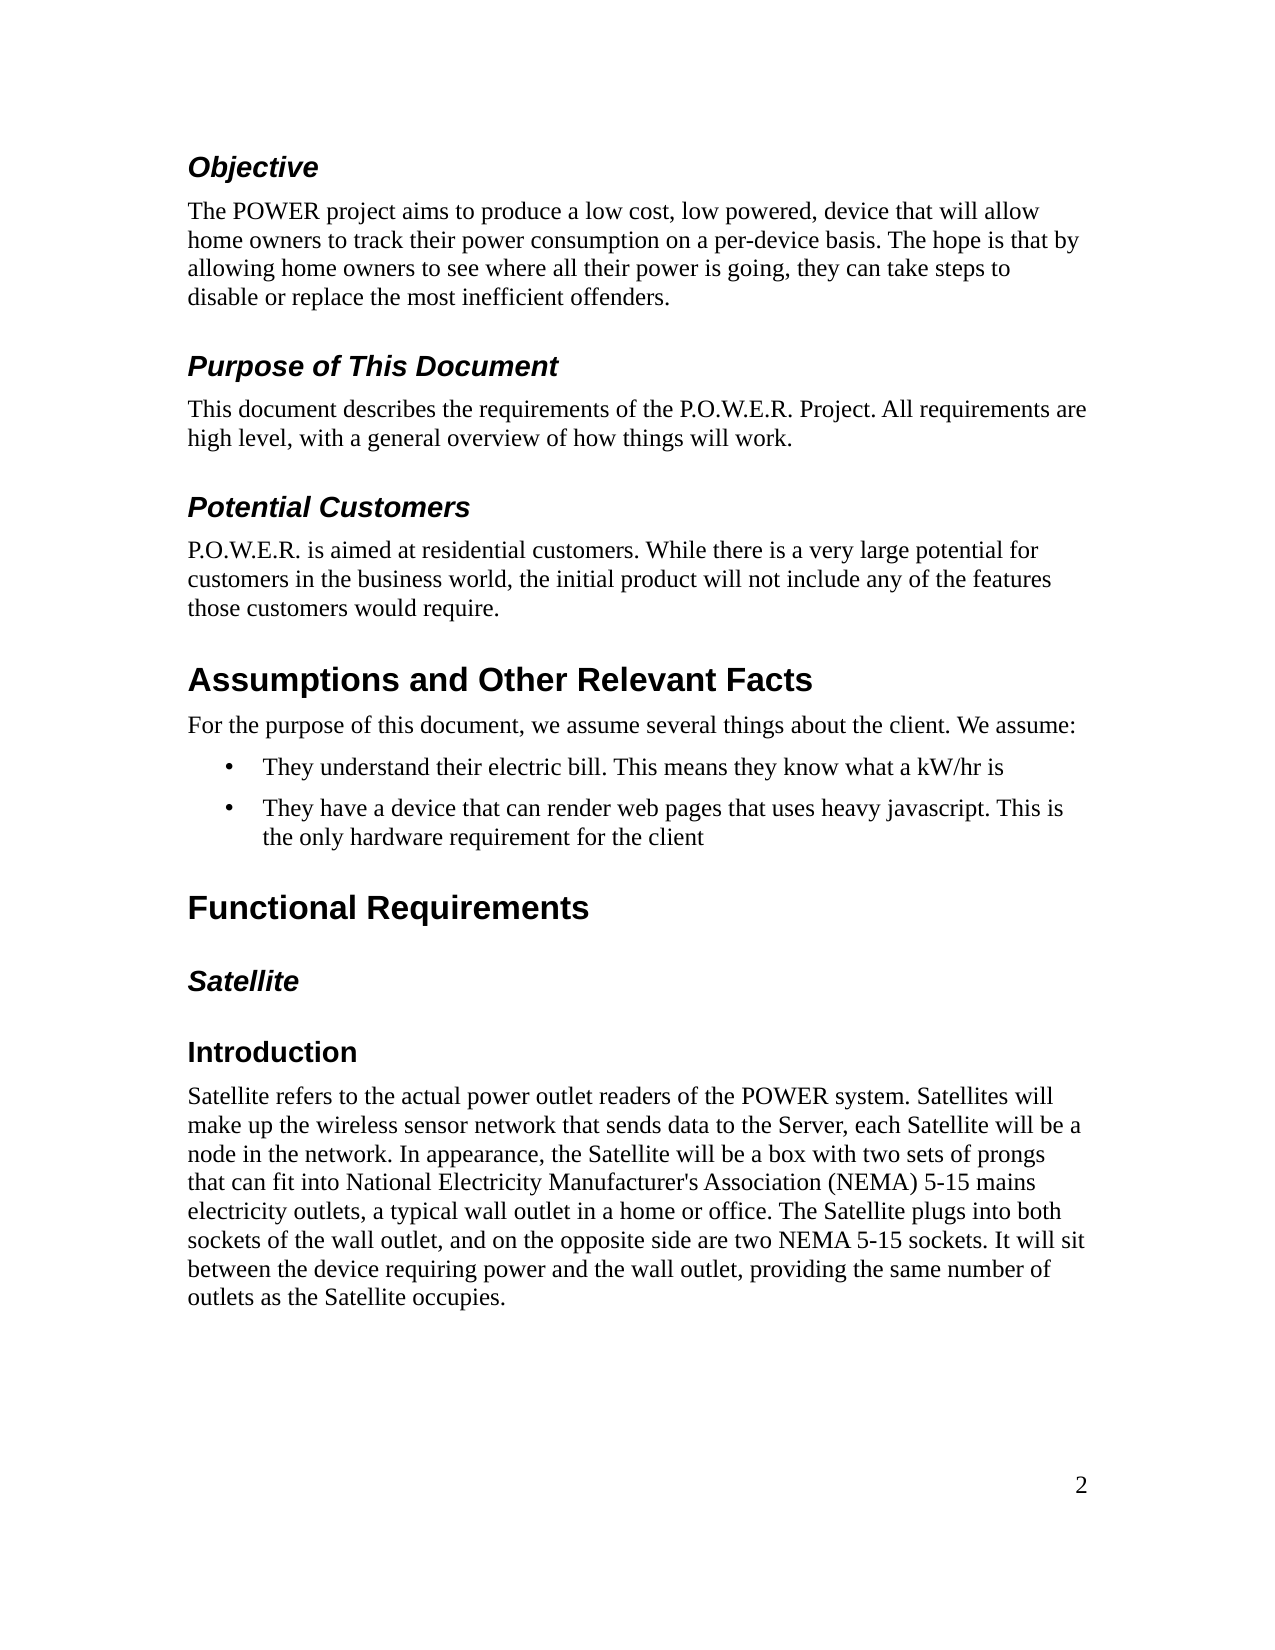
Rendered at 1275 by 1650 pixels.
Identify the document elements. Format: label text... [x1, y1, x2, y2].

list They understand their electric bill. This means they know what a kW/hr is [225, 752, 1087, 781]
text P.O.W.E.R. is aimed at residential customers. While there is a very large potential for customers in the business world, the initial product will not include any of the features those customers would require. [187, 536, 1087, 622]
subtitle Assumptions and Other Relevant Facts [187, 659, 1087, 698]
subtitle Introduction [187, 1035, 1087, 1069]
text Satellite refers to the actual power outlet readers of the POWER system. Satellites will make up the wireless sensor network that sends data to the Server, each Satellite will be a node in the network. In appearance, the Satellite will be a box with two sets of prongs that can fit into National Electricity Manufacturer's Association (NEMA) 5-15 mains electricity outlets, a typical wall outlet in a home or office. The Satellite plugs into both sockets of the wall outlet, and on the opposite side are two NEMA 5-15 sockets. It will sit between the device requiring power and the wall outlet, providing the same number of outlets as the Satellite occupies. [187, 1081, 1087, 1311]
subtitle Functional Requirements [187, 888, 1087, 927]
subtitle Objective [187, 150, 1087, 183]
subtitle Purpose of This Document [187, 348, 1087, 382]
text The POWER project aims to produce a low cost, low powered, device that will allow home owners to track their power consumption on a per-device basis. The hope is that by allowing home owners to see where all their power is going, they can take steps to disable or replace the most inefficient offenders. [187, 196, 1087, 311]
text For the purpose of this document, we assume several things about the client. We assume: [187, 711, 1087, 739]
subtitle Satellite [187, 964, 1087, 998]
subtitle Potential Customers [187, 489, 1087, 523]
list They have a device that can render web pages that uses heavy javascript. This is the only hardware requirement for the client [225, 793, 1087, 851]
text This document describes the requirements of the P.O.W.E.R. Project. All requirements are high level, with a general overview of how things will work. [187, 394, 1087, 452]
